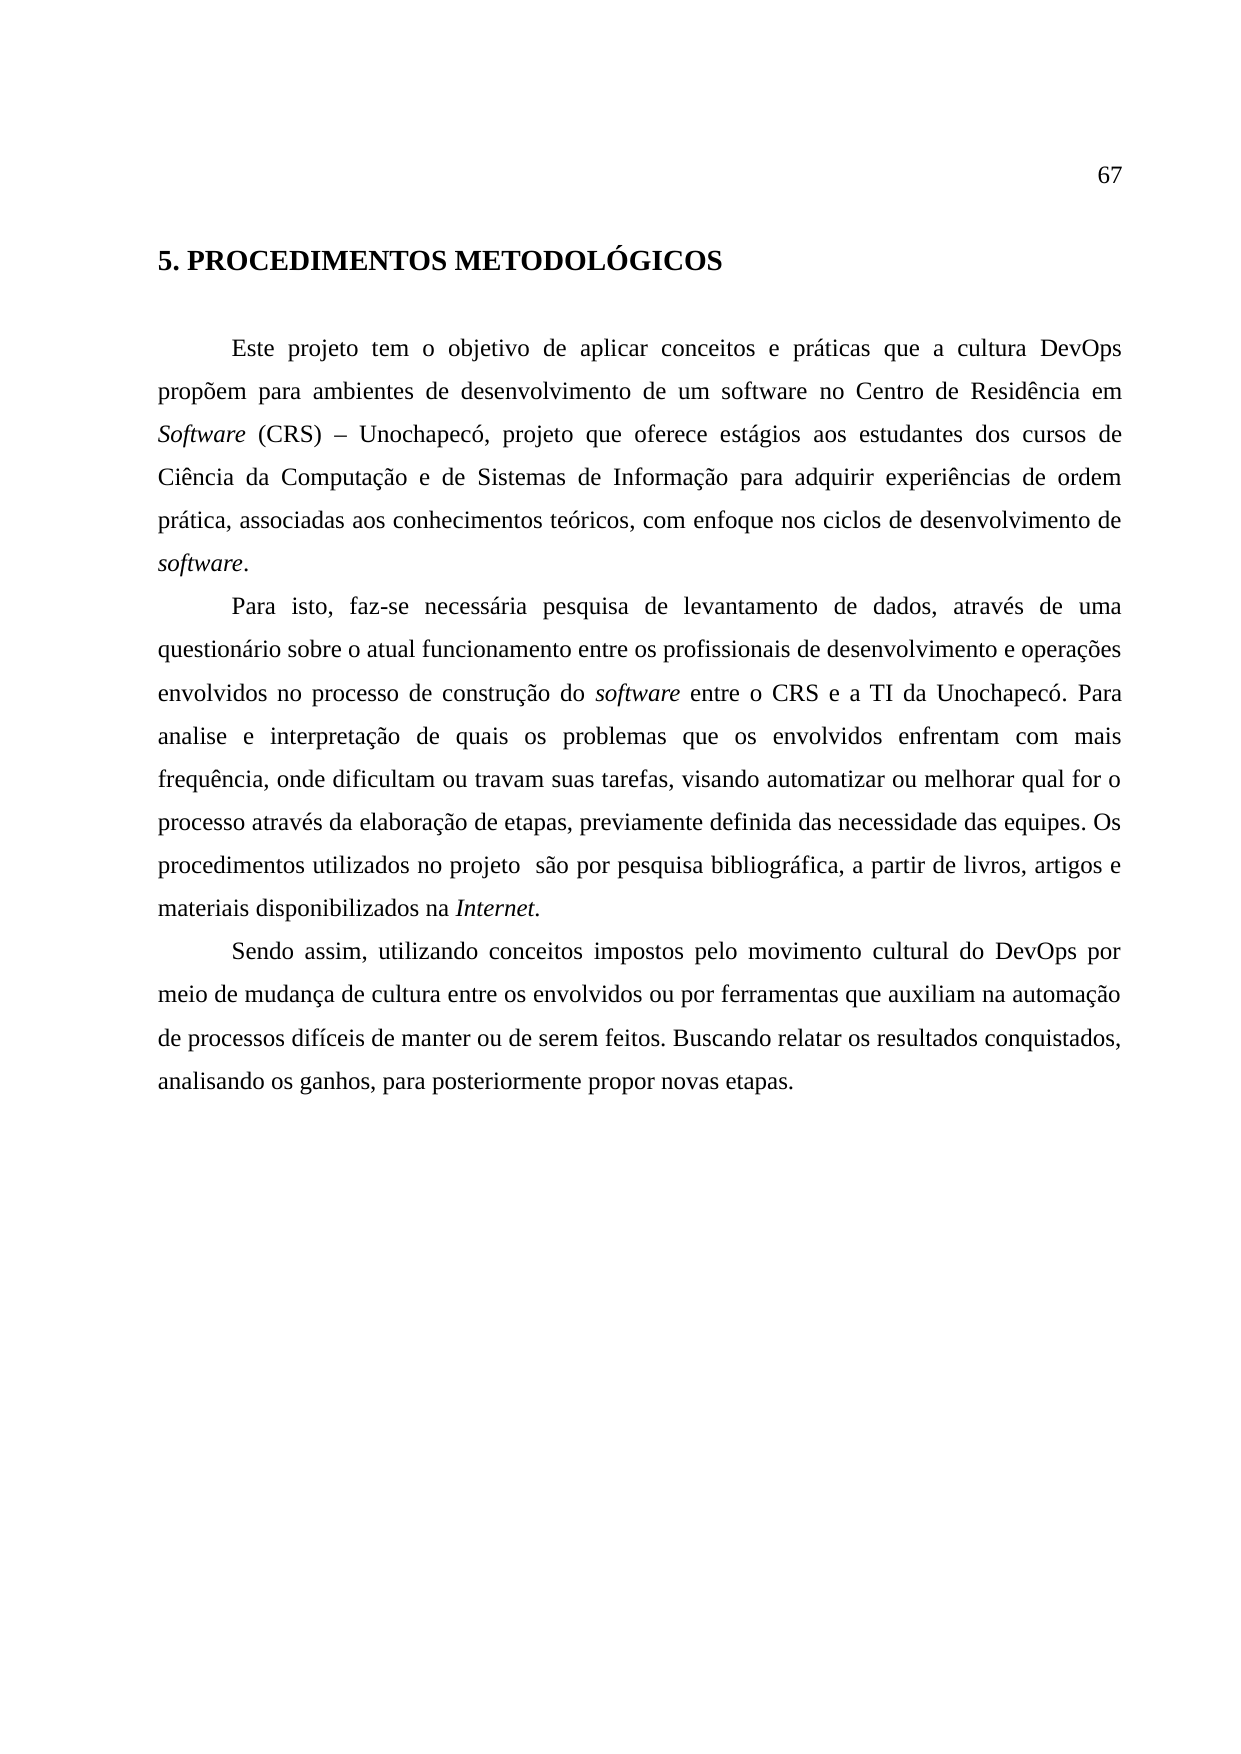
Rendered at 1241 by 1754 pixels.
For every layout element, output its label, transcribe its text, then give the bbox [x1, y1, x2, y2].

text Para isto, faz-se necessária pesquisa de levantamento de dados, através de uma questionário sobre o atual funcionamento entre os profissionais de desenvolvimento e operações envolvidos no processo de construção do software entre o CRS e a TI da Unochapecó. Para analise e interpretação de quais os problemas que os envolvidos enfrentam com mais frequência, onde dificultam ou travam suas tarefas, visando automatizar ou melhorar qual for o processo através da elaboração de etapas, previamente definida das necessidade das equipes. Os procedimentos utilizados no projeto são por pesquisa bibliográfica, a partir de livros, artigos e materiais disponibilizados na Internet. [158, 591, 1122, 922]
text Este projeto tem o objetivo de aplicar conceitos e práticas que a cultura DevOps propõem para ambientes de desenvolvimento de um software no Centro de Residência em Software (CRS) – Unochapecó, projeto que oferece estágios aos estudantes dos cursos de Ciência da Computação e de Sistemas de Informação para adquirir experiências de ordem prática, associadas aos conhecimentos teóricos, com enfoque nos ciclos de desenvolvimento de software. [158, 333, 1122, 577]
subtitle 5. PROCEDIMENTOS METODOLÓGICOS [158, 243, 1122, 277]
text Sendo assim, utilizando conceitos impostos pelo movimento cultural do DevOps por meio de mudança de cultura entre os envolvidos ou por ferramentas que auxiliam na automação de processos difíceis de manter ou de serem feitos. Buscando relatar os resultados conquistados, analisando os ganhos, para posteriormente propor novas etapas. [158, 936, 1122, 1094]
